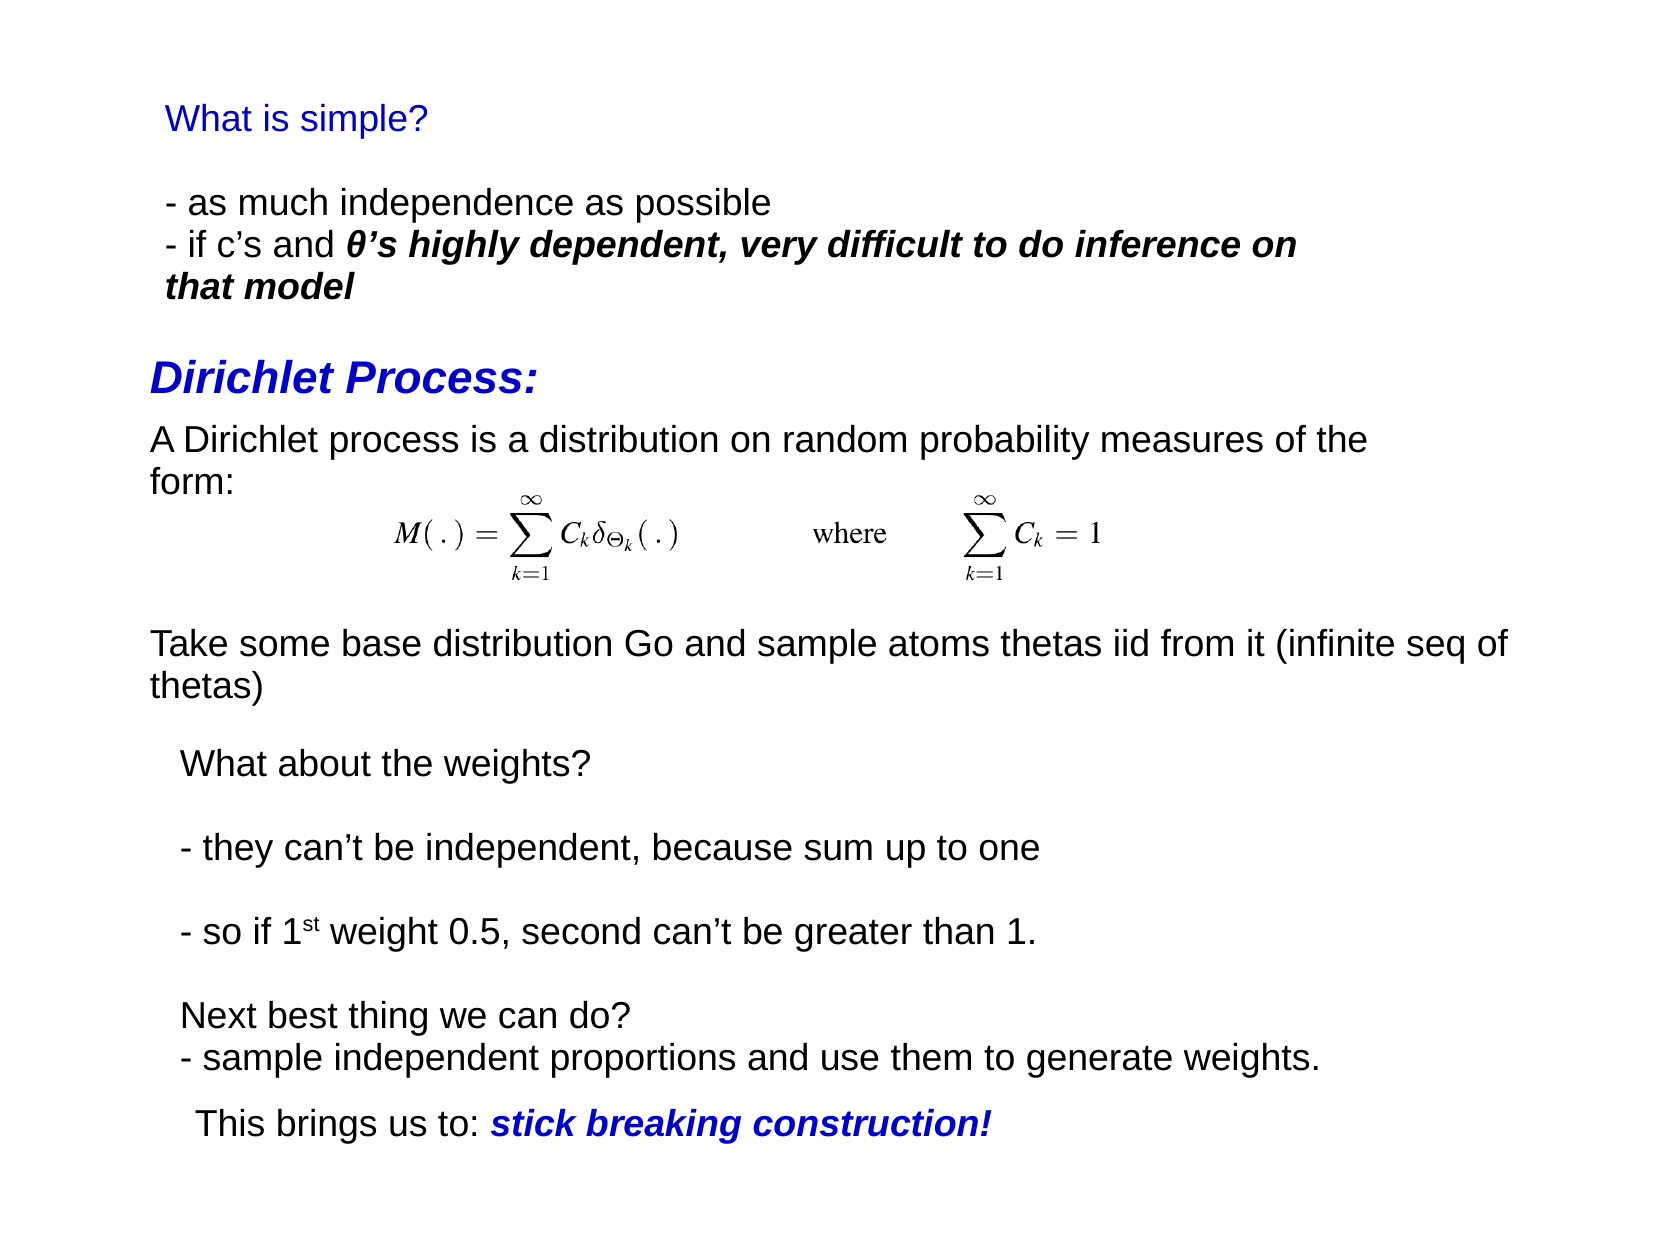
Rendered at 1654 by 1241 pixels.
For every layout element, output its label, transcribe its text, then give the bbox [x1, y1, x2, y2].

text_box What about the weights? - they can’t be independent, because sum up to one - so if 1st weight 0.5, second can’t be greater than 1. Next best thing we can do? - sample independent proportions and use them to generate weights. [165, 735, 1501, 1130]
picture [390, 479, 1108, 598]
text_box Dirichlet Process: [135, 345, 736, 411]
text_box A Dirichlet process is a distribution on random probability measures of the form: [135, 411, 1426, 510]
text_box Take some base distribution Go and sample atoms thetas iid from it (infinite seq of thetas) [135, 615, 1531, 714]
text_box This brings us to: stick breaking construction! [180, 1095, 1411, 1152]
text_box What is simple? - as much independence as possible - if c’s and θ’s highly dependent, very difficult to do inference on that model [150, 90, 1351, 315]
